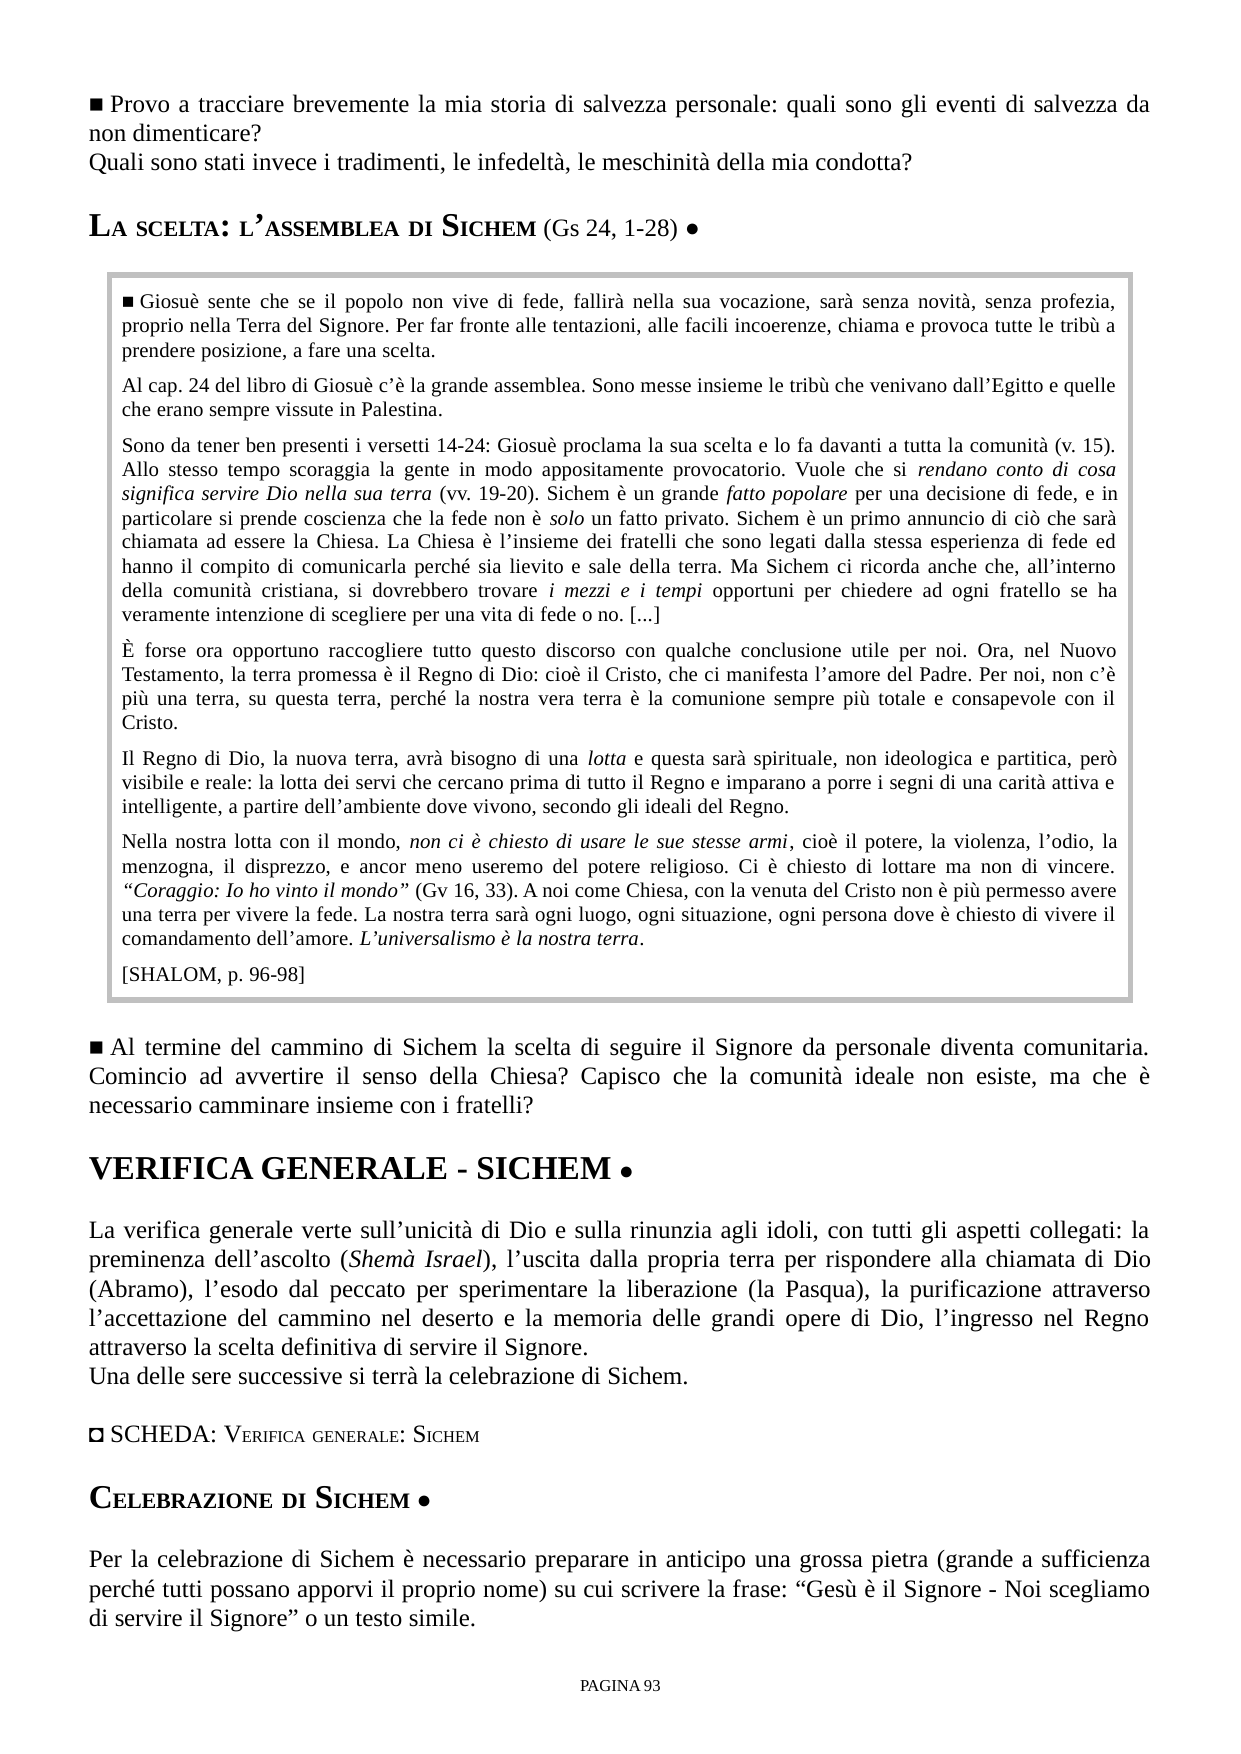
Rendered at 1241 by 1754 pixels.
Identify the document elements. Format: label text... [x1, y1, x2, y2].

text ■ Provo a tracciare brevemente la mia storia di salvezza personale: quali sono gli eventi di salvezza da non dimenticare? [88, 88, 1152, 147]
text Quali sono stati invece i tradimenti, le infedeltà, le meschinità della mia condotta? [88, 147, 1152, 176]
text VERIFICA GENERALE - SICHEM ● [88, 1148, 1152, 1186]
text Per la celebrazione di Sichem è necessario preparare in anticipo una grossa pietra (grande a sufficienza perché tutti possano apporvi il proprio nome) su cui scrivere la frase: “Gesù è il Signore - Noi scegliamo di servire il Signore” o un testo simile. [88, 1544, 1152, 1632]
text Una delle sere successive si terrà la celebrazione di Sichem. [88, 1361, 1152, 1390]
text ■ Al termine del cammino di Sichem la scelta di seguire il Signore da personale diventa comunitaria. Comincio ad avvertire il senso della Chiesa? Capisco che la comunità ideale non esiste, ma che è necessario camminare insieme con i fratelli? [88, 1032, 1152, 1119]
table_header ■ Giosuè sente che se il popolo non vive di fede, fallirà nella sua vocazione, sarà senza novità, senza profezia, proprio nella Terra del Signore. Per far fronte alle tentazioni, alle facili incoerenze, chiama e provoca tutte le tribù a prendere posizione, a fare una scelta. Al cap. 24 del libro di Giosuè c’è la grande assemblea. Sono messe insieme le tribù che venivano dall’Egitto e quelle che erano sempre vissute in Palestina. Sono da tener ben presenti i versetti 14-24: Giosuè proclama la sua scelta e lo fa davanti a tutta la comunità (v. 15). Allo stesso tempo scoraggia la gente in modo appositamente provocatorio. Vuole che si rendano conto di cosa significa servire Dio nella sua terra (vv. 19-20). Sichem è un grande fatto popolare per una decisione di fede, e in particolare si prende coscienza che la fede non è solo un fatto privato. Sichem è un primo annuncio di ciò che sarà chiamata ad essere la Chiesa. La Chiesa è l’insieme dei fratelli che sono legati dalla stessa esperienza di fede ed hanno il compito di comunicarla perché sia lievito e sale della terra. Ma Sichem ci ricorda anche che, all’interno della comunità cristiana, si dovrebbero trovare i mezzi e i tempi opportuni per chiedere ad ogni fratello se ha veramente intenzione di scegliere per una vita di fede o no. [...] È forse ora opportuno raccogliere tutto questo discorso con qualche conclusione utile per noi. Ora, nel Nuovo Testamento, la terra promessa è il Regno di Dio: cioè il Cristo, che ci manifesta l’amore del Padre. Per noi, non c’è più una terra, su questa terra, perché la nostra vera terra è la comunione sempre più totale e consapevole con il Cristo. Il Regno di Dio, la nuova terra, avrà bisogno di una lotta e questa sarà spirituale, non ideologica e partitica, però visibile e reale: la lotta dei servi che cercano prima di tutto il Regno e imparano a porre i segni di una carità attiva e intelligente, a partire dell’ambiente dove vivono, secondo gli ideali del Regno. Nella nostra lotta con il mondo, non ci è chiesto di usare le sue stesse armi, cioè il potere, la violenza, l’odio, la menzogna, il disprezzo, e ancor meno useremo del potere religioso. Ci è chiesto di lottare ma non di vincere. “Coraggio: Io ho vinto il mondo” (Gv 16, 33). A noi come Chiesa, con la venuta del Cristo non è più permesso avere una terra per vivere la fede. La nostra terra sarà ogni luogo, ogni situazione, ogni persona dove è chiesto di vivere il comandamento dell’amore. L’universalismo è la nostra terra. [SHALOM, p. 96-98] [112, 278, 1128, 997]
text La scelta: l’assemblea di Sichem (Gs 24, 1-28) ● [88, 205, 1152, 243]
text Celebrazione di Sichem ● [88, 1477, 1152, 1515]
text ◘ SCHEDA: Verifica generale: Sichem [88, 1419, 1152, 1448]
text La verifica generale verte sull’unicità di Dio e sulla rinunzia agli idoli, con tutti gli aspetti collegati: la preminenza dell’ascolto (Shemà Israel), l’uscita dalla propria terra per rispondere alla chiamata di Dio (Abramo), l’esodo dal peccato per sperimentare la liberazione (la Pasqua), la purificazione attraverso l’accettazione del cammino nel deserto e la memoria delle grandi opere di Dio, l’ingresso nel Regno attraverso la scelta definitiva di servire il Signore. [88, 1215, 1152, 1361]
